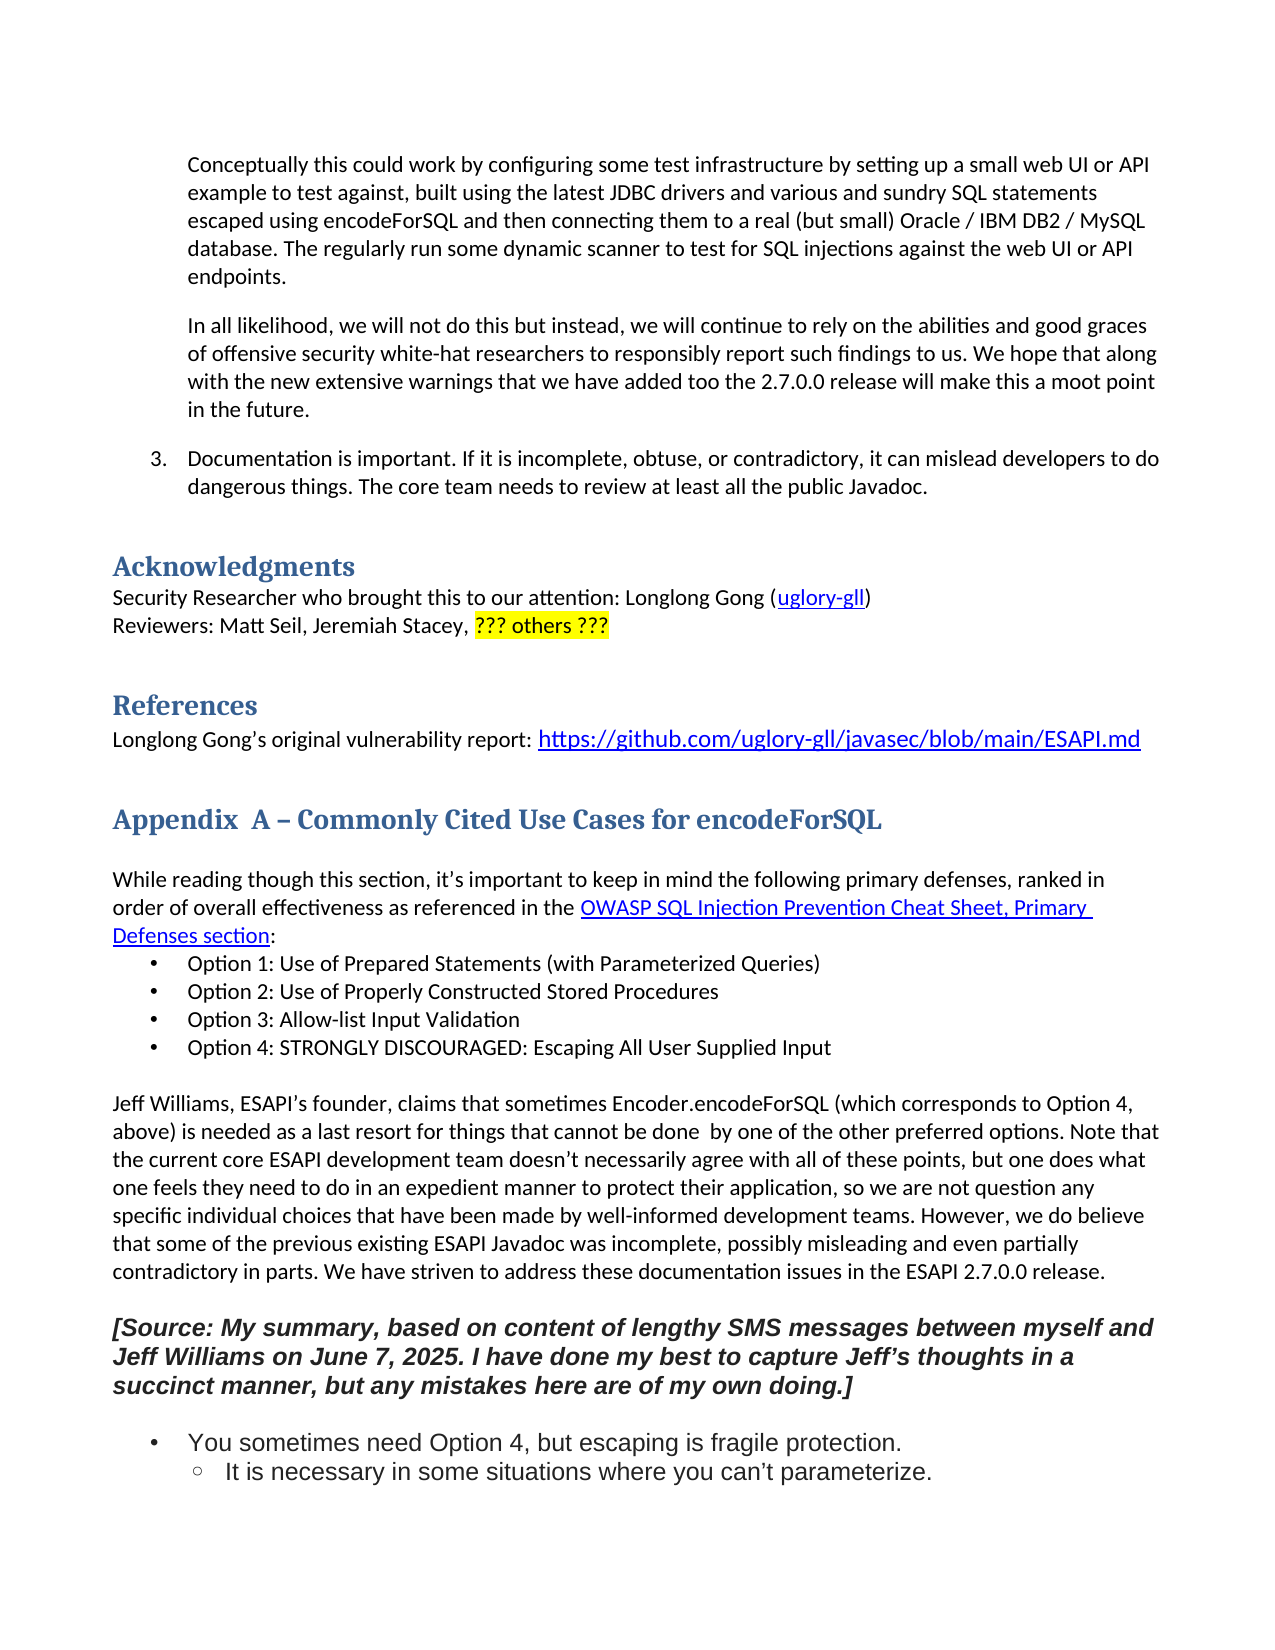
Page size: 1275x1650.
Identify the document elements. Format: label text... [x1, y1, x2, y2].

text Jeff Williams, ESAPI’s founder, claims that sometimes Encoder.encodeForSQL (which corresponds to Option 4, above) is needed as a last resort for things that cannot be done by one of the other preferred options. Note that the current core ESAPI development team doesn’t necessarily agree with all of these points, but one does what one feels they need to do in an expedient manner to protect their application, so we are not question any specific individual choices that have been made by well-informed development teams. However, we do believe that some of the previous existing ESAPI Javadoc was incomplete, possibly misleading and even partially contradictory in parts. We have striven to address these documentation issues in the ESAPI 2.7.0.0 release. [112, 1089, 1162, 1285]
list Option 3: Allow-list Input Validation [150, 1005, 1162, 1033]
list Option 4: STRONGLY DISCOURAGED: Escaping All User Supplied Input [150, 1033, 1162, 1061]
subtitle Appendix A – Commonly Cited Use Cases for encodeForSQL [112, 803, 1162, 837]
list In all likelihood, we will not do this but instead, we will continue to rely on the abilities and good graces of offensive security white-hat researchers to responsibly report such findings to us. We hope that along with the new extensive warnings that we have added too the 2.7.0.0 release will make this a moot point in the future. [150, 311, 1162, 423]
text Reviewers: Matt Seil, Jeremiah Stacey, ??? others ??? [112, 611, 1162, 639]
text Security Researcher who brought this to our attention: Longlong Gong (uglory-gll) [112, 583, 1162, 611]
list Option 1: Use of Prepared Statements (with Parameterized Queries) [150, 949, 1162, 977]
list It is necessary in some situations where you can’t parameterize. [187, 1457, 1162, 1485]
list You sometimes need Option 4, but escaping is fragile protection. [150, 1428, 1162, 1457]
text Longlong Gong’s original vulnerability report: https://github.com/uglory-gll/javasec/blob/main/ESAPI.md [112, 723, 1162, 753]
subtitle References [112, 689, 1162, 723]
text [Source: My summary, based on content of lengthy SMS messages between myself and Jeff Williams on June 7, 2025. I have done my best to capture Jeff’s thoughts in a succinct manner, but any mistakes here are of my own doing.] [112, 1313, 1162, 1400]
list Conceptually this could work by configuring some test infrastructure by setting up a small web UI or API example to test against, built using the latest JDBC drivers and various and sundry SQL statements escaped using encodeForSQL and then connecting them to a real (but small) Oracle / IBM DB2 / MySQL database. The regularly run some dynamic scanner to test for SQL injections against the web UI or API endpoints. [150, 150, 1162, 290]
list Option 2: Use of Properly Constructed Stored Procedures [150, 977, 1162, 1005]
subtitle Acknowledgments [112, 550, 1162, 583]
list Documentation is important. If it is incomplete, obtuse, or contradictory, it can mislead developers to do dangerous things. The core team needs to review at least all the public Javadoc. [150, 444, 1162, 500]
text While reading though this section, it’s important to keep in mind the following primary defenses, ranked in order of overall effectiveness as referenced in the OWASP SQL Injection Prevention Cheat Sheet, Primary Defenses section: [112, 865, 1162, 949]
